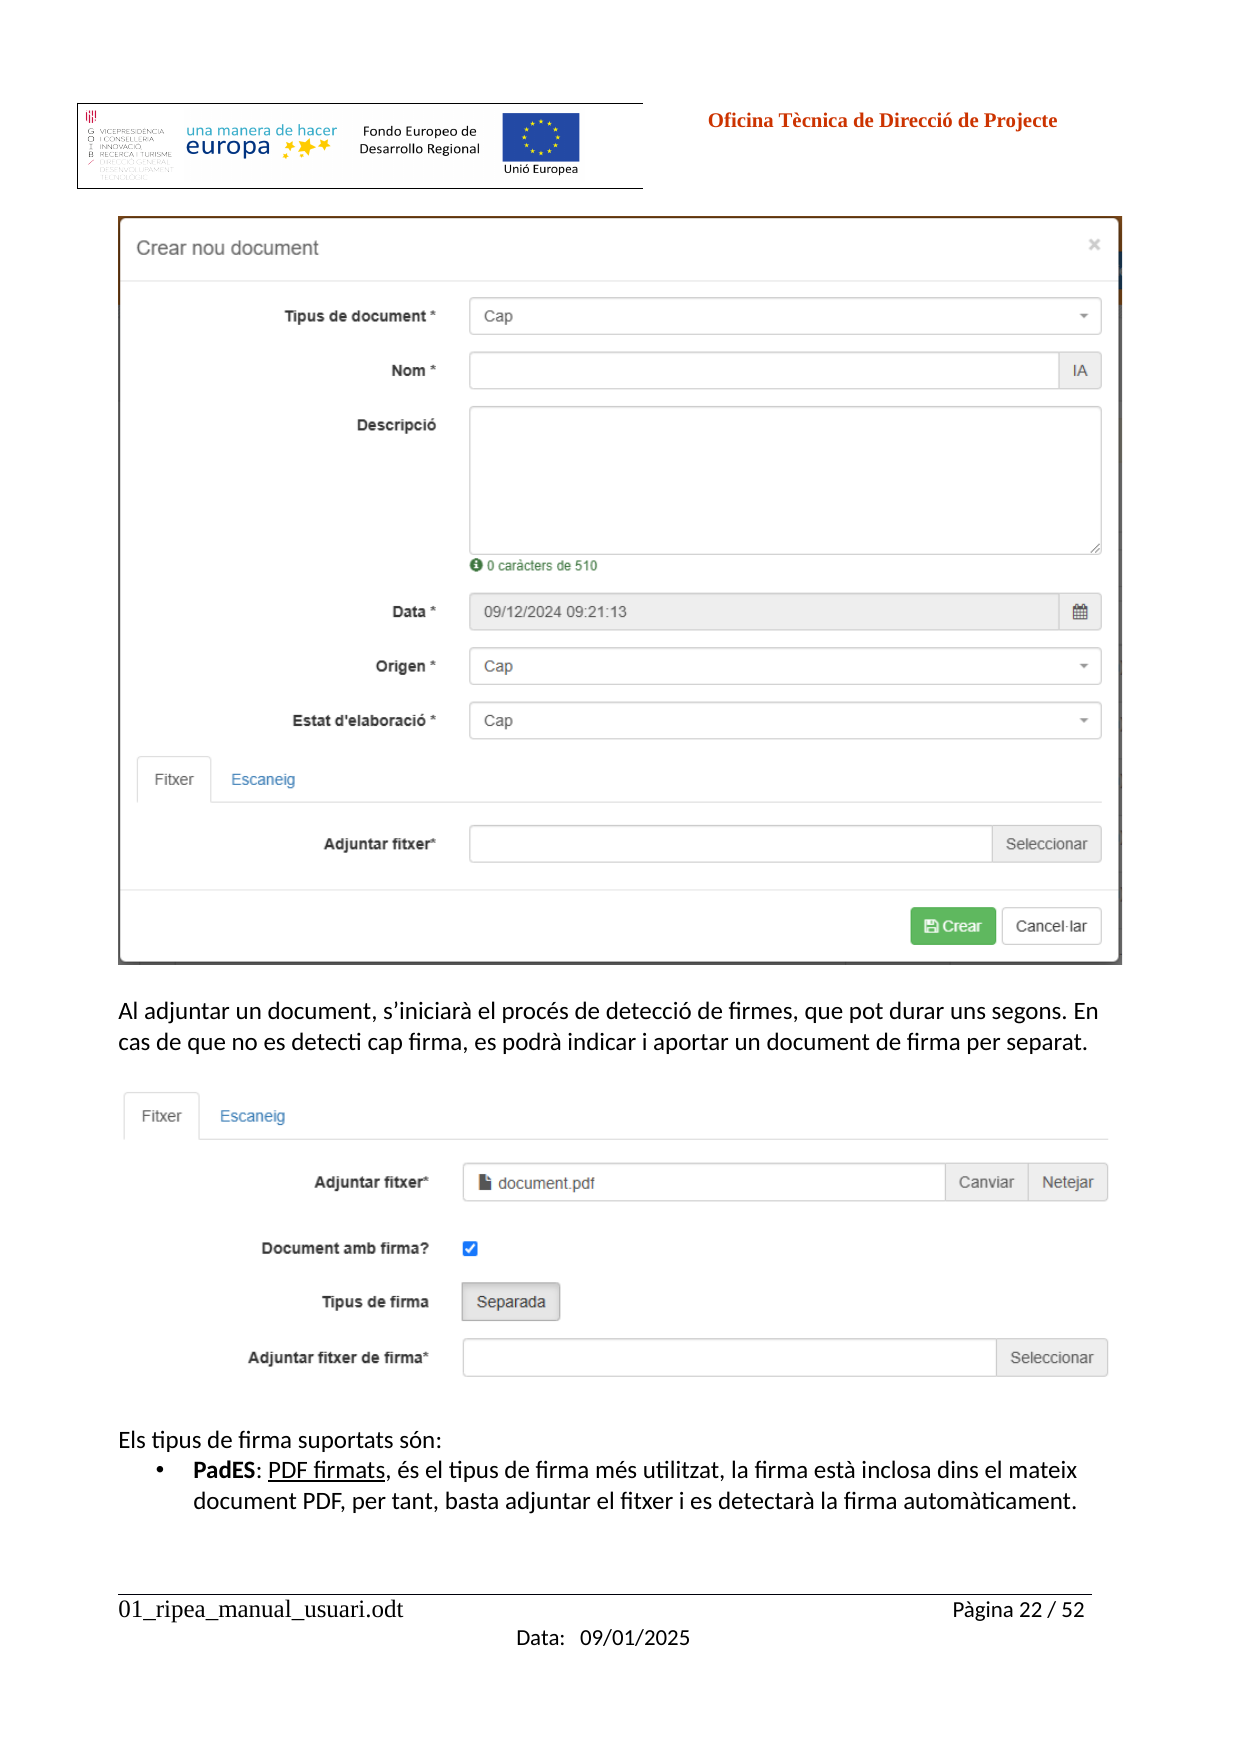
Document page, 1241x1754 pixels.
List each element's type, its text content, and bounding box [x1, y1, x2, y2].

list PadES: PDF firmats, és el tipus de firma més utilitzat, la firma està inclosa dins el mateix document PDF, per tant, basta adjuntar el fitxer i es detectarà la firma automàticament. [156, 1454, 1122, 1515]
picture [118, 216, 1123, 965]
text Al adjuntar un document, s’iniciarà el procés de detecció de firmes, que pot durar uns segons. En cas de que no es detecti cap firma, es podrà indicar i aportar un document de firma per separat. [118, 995, 1122, 1056]
picture [184, 108, 585, 182]
picture [82, 108, 178, 182]
text Els tipus de firma suportats són: [118, 1424, 1122, 1454]
picture [118, 1076, 1123, 1394]
